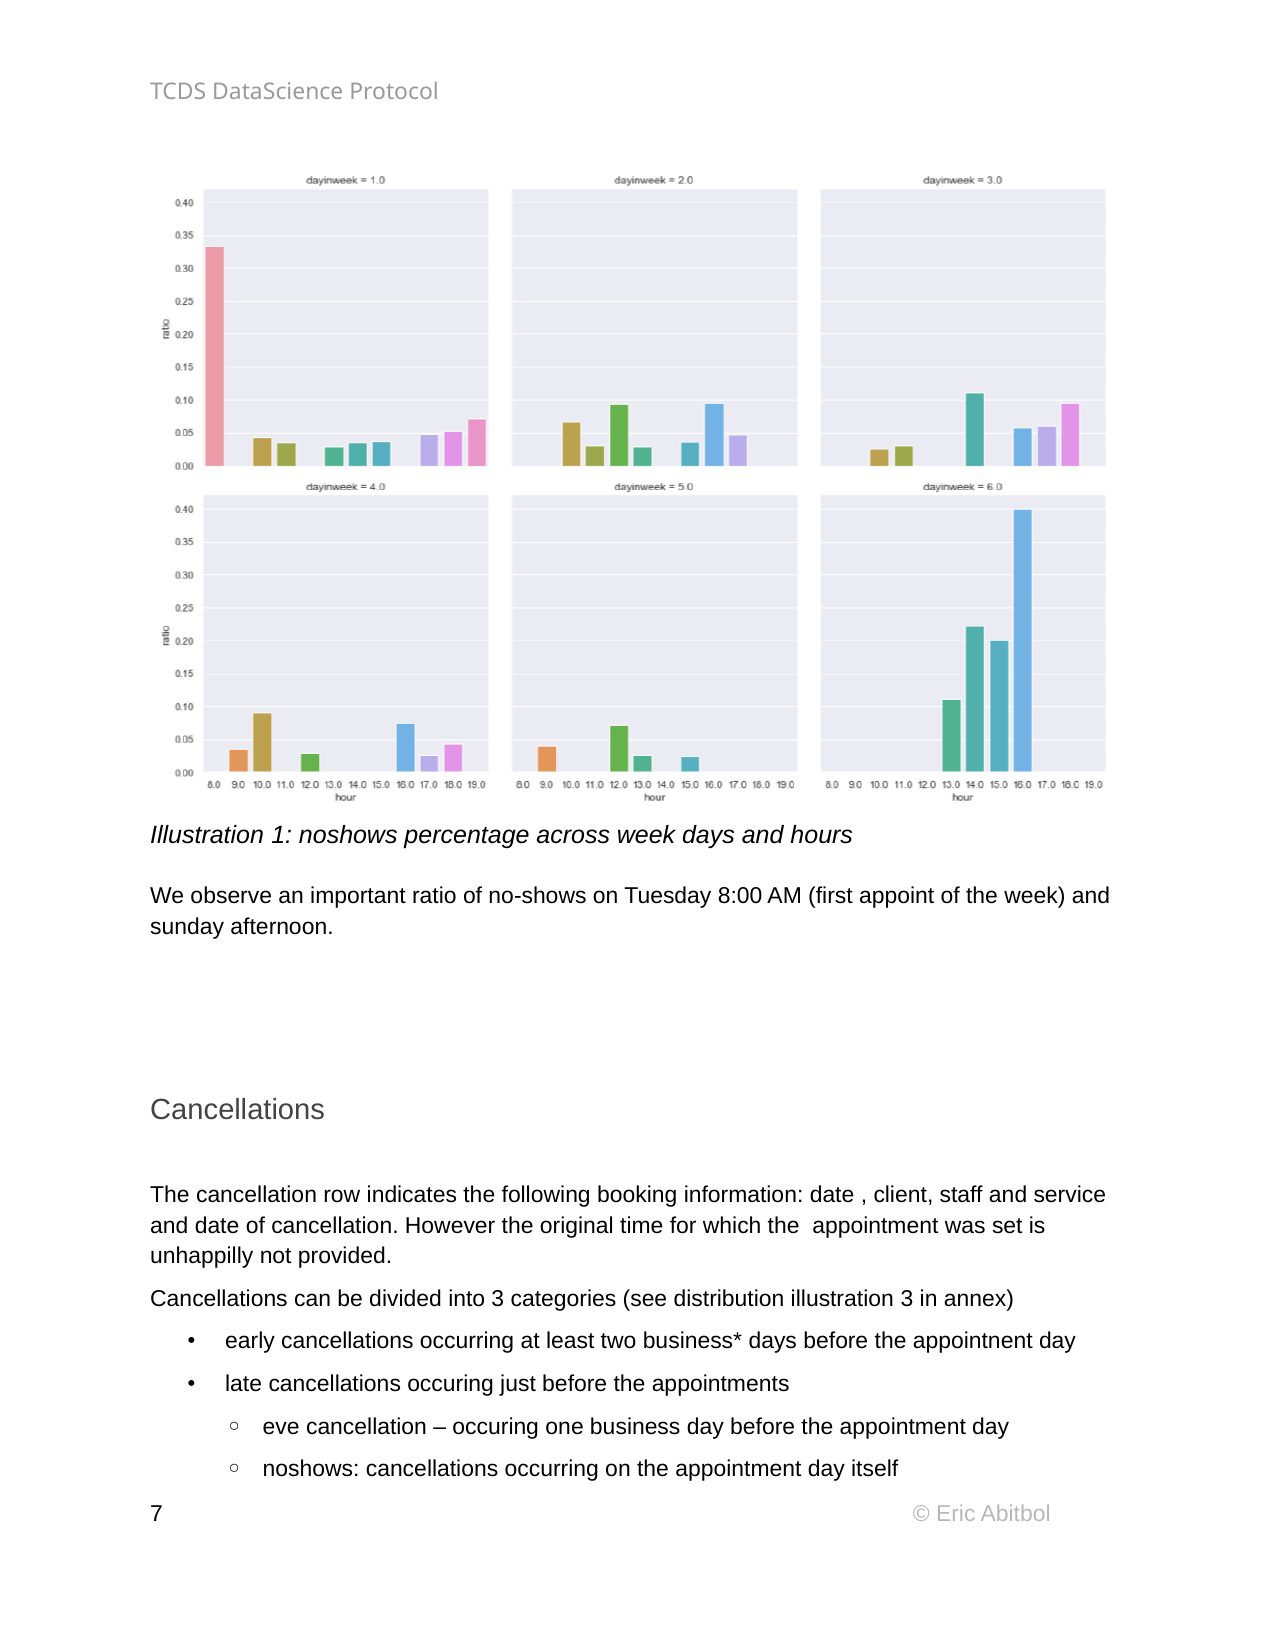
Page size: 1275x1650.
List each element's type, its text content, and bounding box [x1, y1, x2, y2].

list early cancellations occurring at least two business* days before the appointnent day [187, 1327, 1125, 1354]
list eve cancellation – occuring one business day before the appointment day [225, 1413, 1125, 1439]
text We observe an important ratio of no-shows on Tuesday 8:00 AM (first appoint of the week) and sunday afternoon. [150, 882, 1125, 939]
subtitle Cancellations [150, 1092, 1125, 1125]
list noshows: cancellations occurring on the appointment day itself [225, 1455, 1125, 1482]
list late cancellations occuring just before the appointments [187, 1370, 1125, 1396]
text Illustration 1: noshows percentage across week days and hours [150, 811, 1125, 848]
picture [150, 162, 1125, 811]
text The cancellation row indicates the following booking information: date , client, staff and service and date of cancellation. However the original time for which the appointment was set is unhappilly not provided. [150, 1181, 1125, 1268]
text Cancellations can be divided into 3 categories (see distribution illustration 3 in annex) [150, 1284, 1125, 1311]
